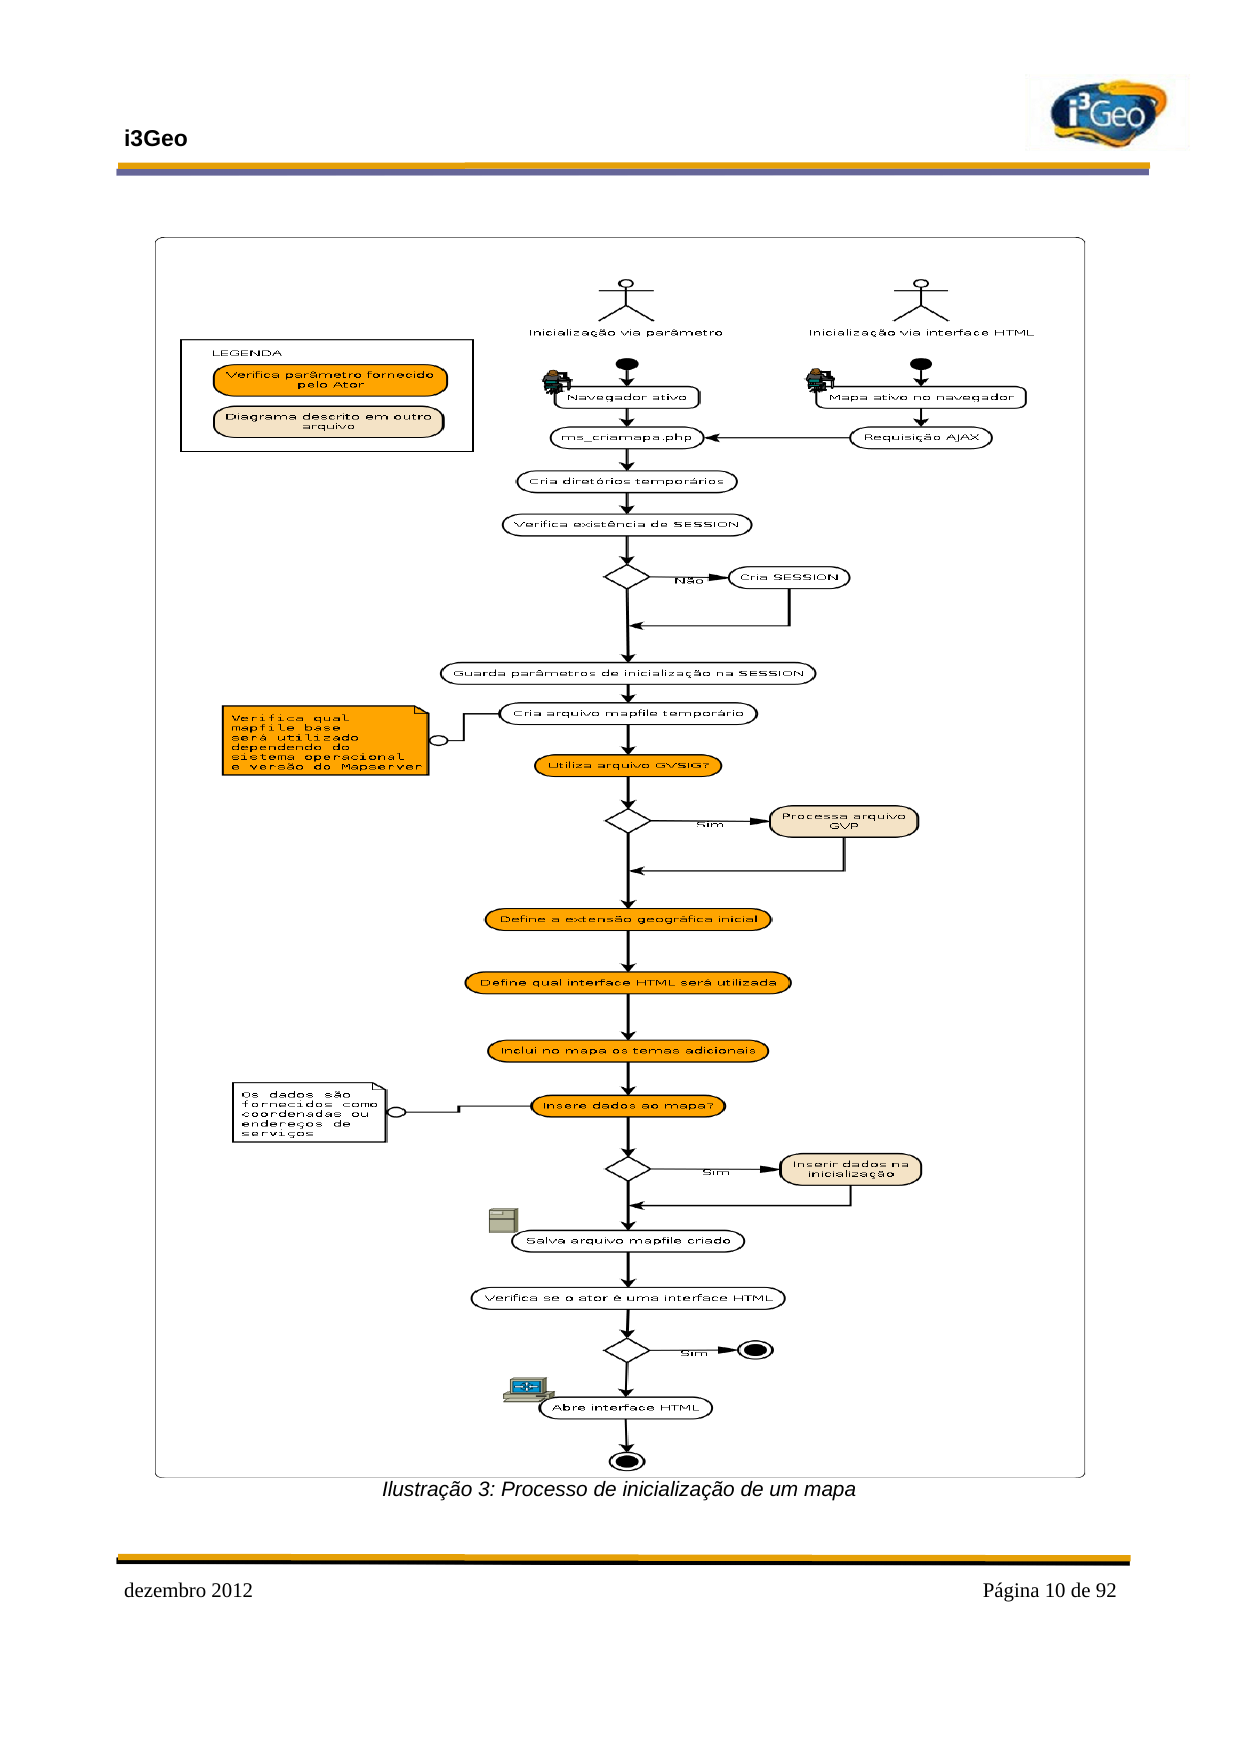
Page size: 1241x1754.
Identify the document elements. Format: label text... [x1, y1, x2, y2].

text [382, 227, 858, 237]
text Ilustração 3: Processo de inicialização de um mapa [382, 1478, 858, 1501]
picture [155, 237, 1085, 1478]
picture [1025, 74, 1191, 151]
